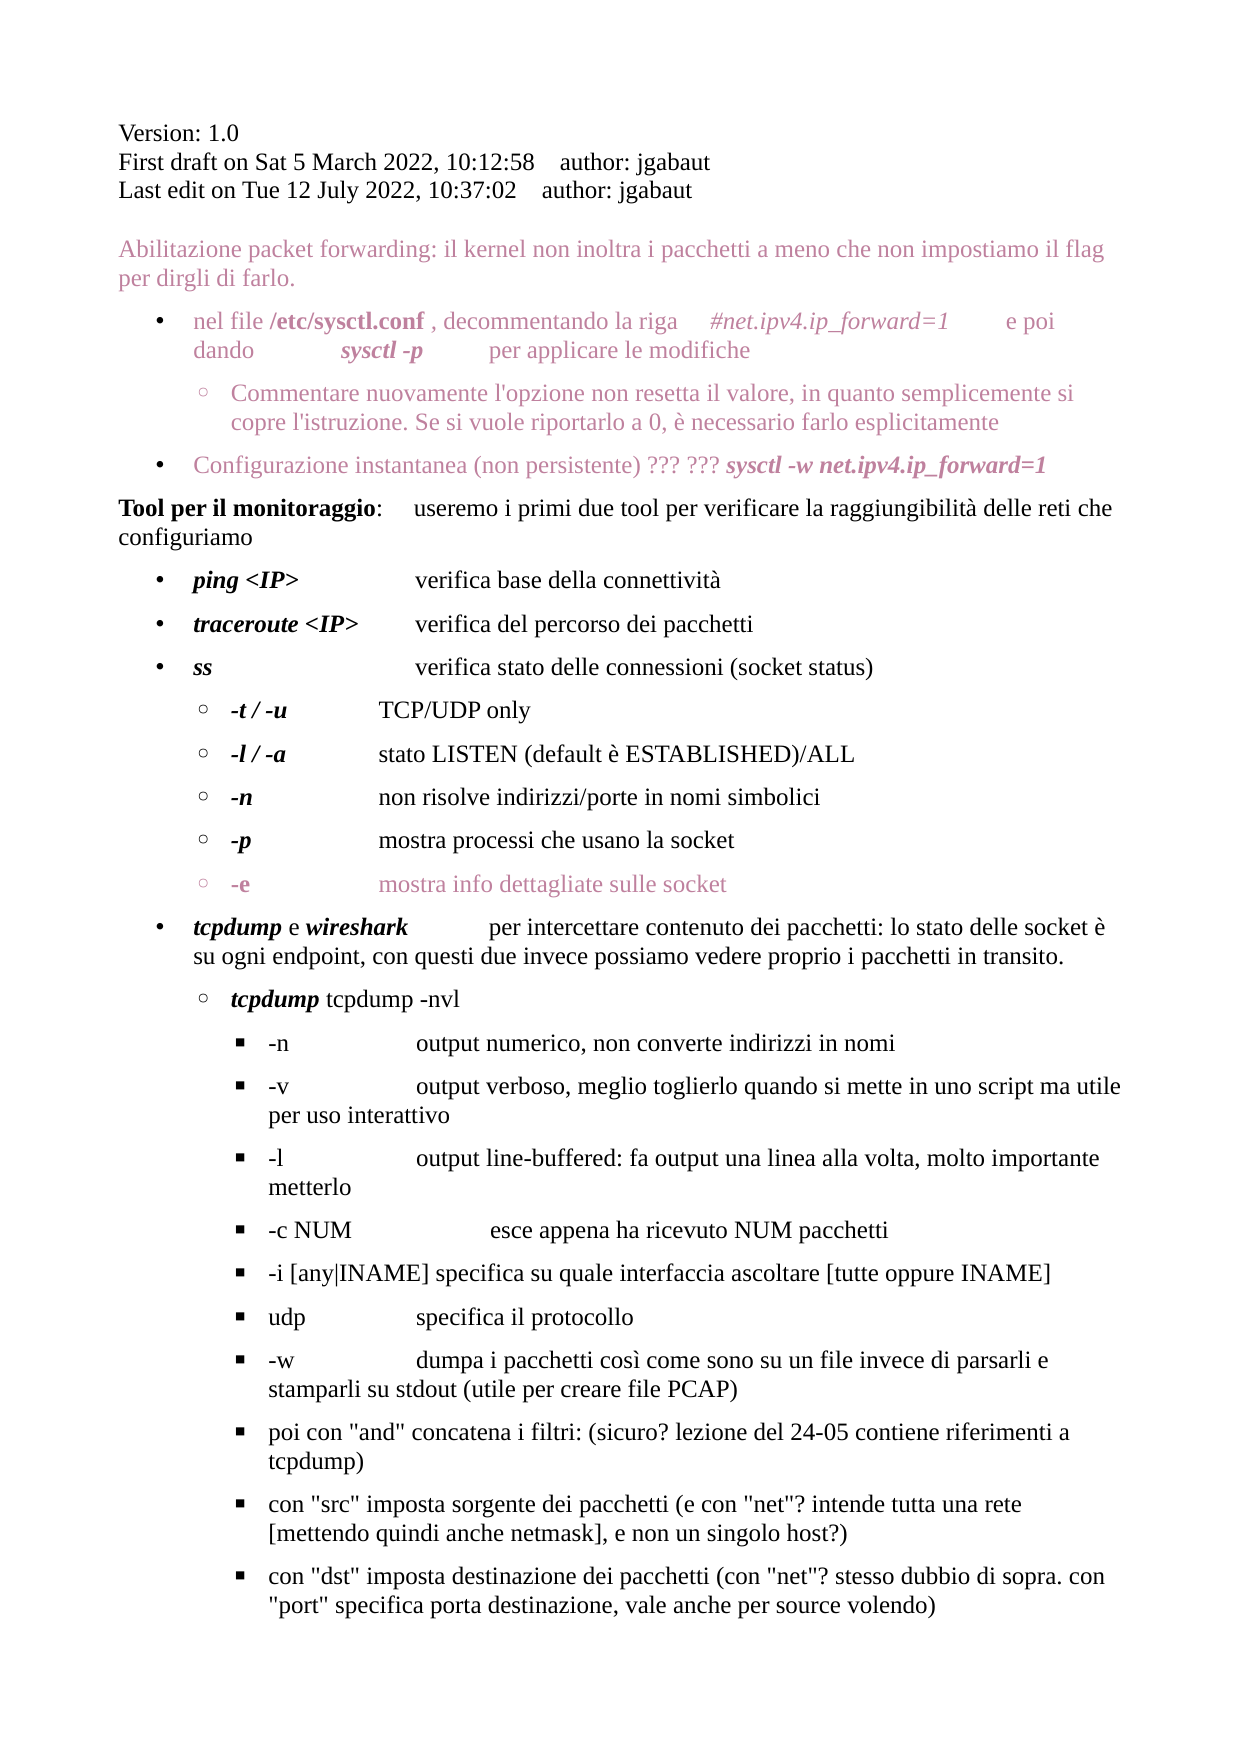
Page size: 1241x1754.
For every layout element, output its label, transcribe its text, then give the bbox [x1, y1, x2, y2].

list -c NUM esce appena ha ricevuto NUM pacchetti [231, 1215, 1122, 1244]
list -l / -a stato LISTEN (default è ESTABLISHED)/ALL [193, 739, 1122, 768]
list ss verifica stato delle connessioni (socket status) [156, 652, 1122, 681]
list traceroute <IP> verifica del percorso dei pacchetti [156, 609, 1122, 638]
list tcpdump e wireshark per intercettare contenuto dei pacchetti: lo stato delle socket è su ogni endpoint, con questi due invece possiamo vedere proprio i pacchetti in transito. [156, 912, 1122, 970]
list con "dst" imposta destinazione dei pacchetti (con "net"? stesso dubbio di sopra. con "port" specifica porta destinazione, vale anche per source volendo) [231, 1561, 1122, 1619]
list ping <IP> verifica base della connettività [156, 566, 1122, 594]
list -l output line-buffered: fa output una linea alla volta, molto importante metterlo [231, 1143, 1122, 1201]
list Configurazione instantanea (non persistente) ??? ??? sysctl -w net.ipv4.ip_forward=1 [156, 450, 1122, 479]
list -n output numerico, non converte indirizzi in nomi [231, 1028, 1122, 1056]
text Tool per il monitoraggio: useremo i primi due tool per verificare la raggiungibilità delle reti che configuriamo [118, 493, 1122, 551]
list -w dumpa i pacchetti così come sono su un file invece di parsarli e stamparli su stdout (utile per creare file PCAP) [231, 1345, 1122, 1403]
list -p mostra processi che usano la socket [193, 826, 1122, 854]
text Abilitazione packet forwarding: il kernel non inoltra i pacchetti a meno che non impostiamo il flag per dirgli di farlo. [118, 234, 1122, 291]
list nel file /etc/sysctl.conf , decommentando la riga #net.ipv4.ip_forward=1 e poi dando sysctl -p per applicare le modifiche [156, 306, 1122, 363]
list -v output verboso, meglio toglierlo quando si mette in uno script ma utile per uso interattivo [231, 1071, 1122, 1128]
list poi con "and" concatena i filtri: (sicuro? lezione del 24-05 contiene riferimenti a tcpdump) [231, 1417, 1122, 1475]
list -t / -u TCP/UDP only [193, 696, 1122, 724]
list -e mostra info dettagliate sulle socket [193, 869, 1122, 898]
list con "src" imposta sorgente dei pacchetti (e con "net"? intende tutta una rete [mettendo quindi anche netmask], e non un singolo host?) [231, 1489, 1122, 1547]
list udp specifica il protocollo [231, 1302, 1122, 1331]
list Commentare nuovamente l'opzione non resetta il valore, in quanto semplicemente si copre l'istruzione. Se si vuole riportarlo a 0, è necessario farlo esplicitamente [193, 378, 1122, 436]
list -n non risolve indirizzi/porte in nomi simbolici [193, 782, 1122, 811]
list tcpdump tcpdump -nvl [193, 984, 1122, 1013]
list -i [any|INAME] specifica su quale interfaccia ascoltare [tutte oppure INAME] [231, 1258, 1122, 1287]
